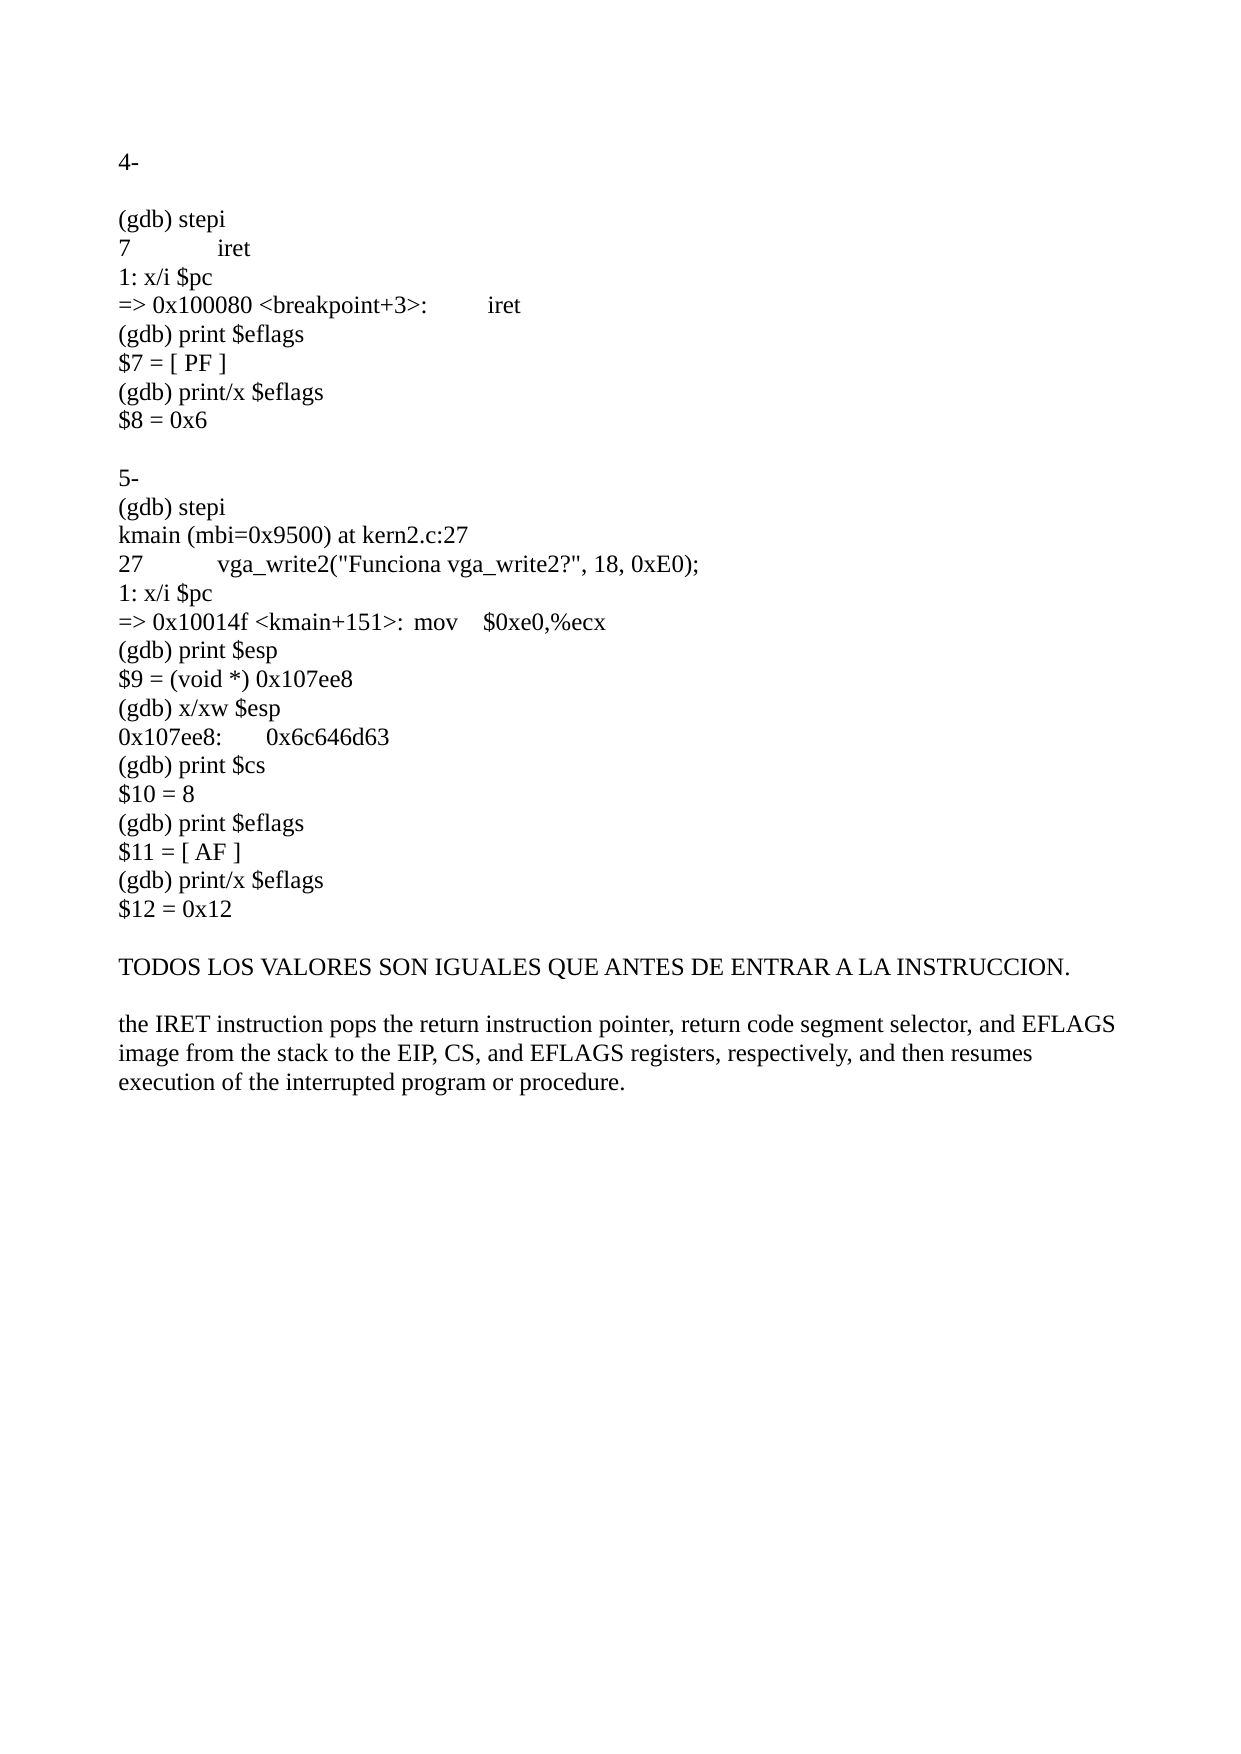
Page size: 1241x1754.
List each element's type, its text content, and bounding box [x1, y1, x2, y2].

text TODOS LOS VALORES SON IGUALES QUE ANTES DE ENTRAR A LA INSTRUCCION. [118, 952, 1122, 981]
text $9 = (void *) 0x107ee8 [118, 664, 1122, 693]
text 4- [118, 147, 1122, 176]
text $7 = [ PF ] [118, 348, 1122, 377]
text (gdb) x/xw $esp [118, 693, 1122, 722]
text 7 iret [118, 233, 1122, 262]
text (gdb) print $esp [118, 636, 1122, 664]
text (gdb) print $eflags [118, 808, 1122, 837]
text (gdb) print/x $eflags [118, 377, 1122, 406]
text => 0x100080 <breakpoint+3>: iret [118, 291, 1122, 319]
text $8 = 0x6 [118, 406, 1122, 434]
text (gdb) print $eflags [118, 319, 1122, 348]
text 5- [118, 463, 1122, 492]
text kmain (mbi=0x9500) at kern2.c:27 [118, 521, 1122, 549]
text => 0x10014f <kmain+151>: mov $0xe0,%ecx [118, 607, 1122, 636]
text $11 = [ AF ] [118, 837, 1122, 866]
text $12 = 0x12 [118, 894, 1122, 923]
text the IRET instruction pops the return instruction pointer, return code segment selector, and EFLAGS image from the stack to the EIP, CS, and EFLAGS registers, respectively, and then resumes execution of the interrupted program or procedure. [118, 1009, 1122, 1096]
text 0x107ee8: 0x6c646d63 [118, 722, 1122, 751]
text $10 = 8 [118, 779, 1122, 808]
text (gdb) print/x $eflags [118, 866, 1122, 894]
text (gdb) stepi [118, 204, 1122, 233]
text 1: x/i $pc [118, 262, 1122, 291]
text 1: x/i $pc [118, 578, 1122, 607]
text (gdb) stepi [118, 492, 1122, 521]
text (gdb) print $cs [118, 751, 1122, 779]
text 27 vga_write2("Funciona vga_write2?", 18, 0xE0); [118, 549, 1122, 578]
